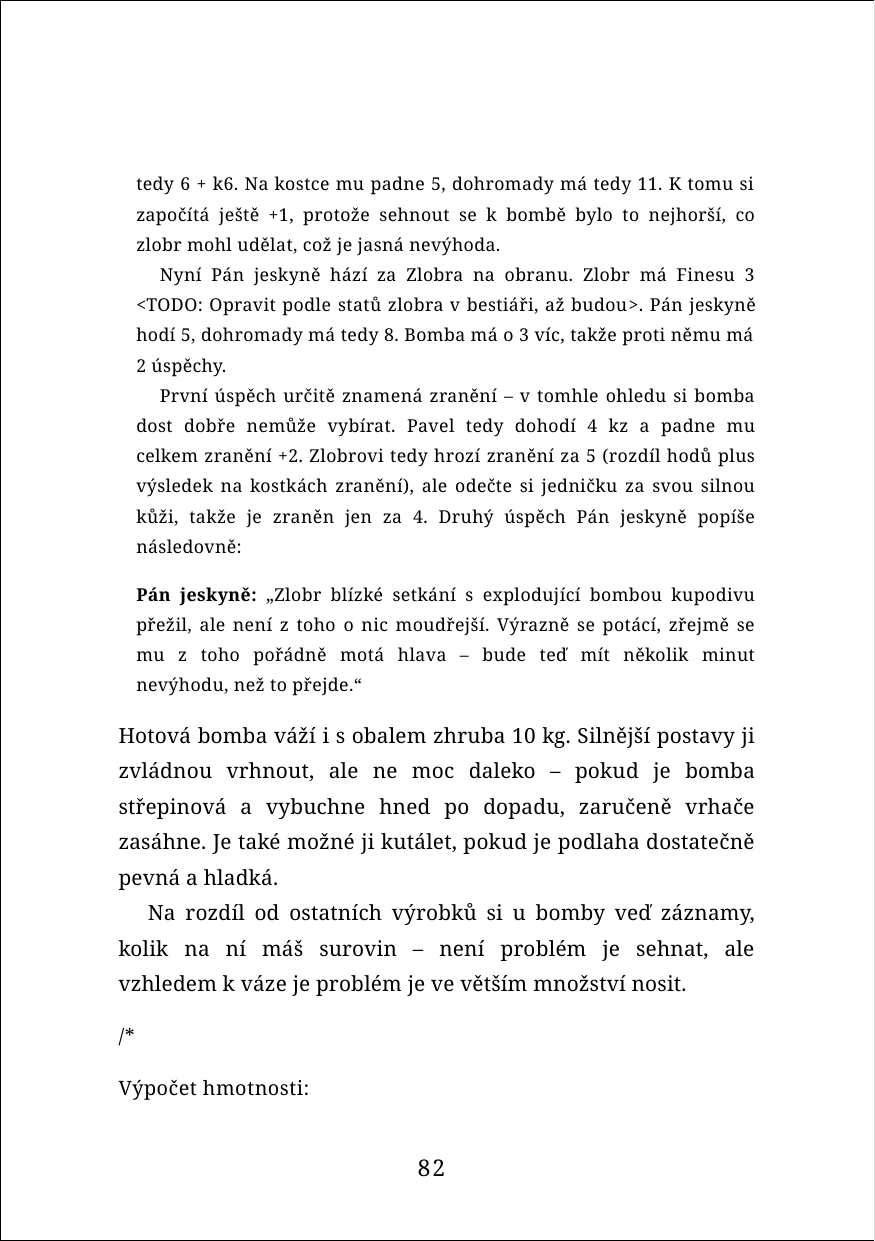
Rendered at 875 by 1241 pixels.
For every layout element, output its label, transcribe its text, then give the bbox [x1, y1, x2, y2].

text /* [118, 1023, 756, 1049]
text Hotová bomba váží i s obalem zhruba 10 kg. Silnější postavy ji zvládnou vrhnout, ale ne moc daleko – pokud je bomba střepinová a vybuchne hned po dopadu, zaručeně vrhače zasáhne. Je také možné ji kutálet, pokud je podlaha dostatečně pevná a hladká. Na rozdíl od ostatních výrobků si u bomby veď záznamy, kolik na ní máš surovin – není problém je sehnat, ale vzhledem k váze je problém je ve větším množství nosit. [118, 721, 756, 998]
text Pán jeskyně: „Zlobr blízké setkání s explodující bombou kupodivu přežil, ale není z toho o nic moudřejší. Výrazně se potácí, zřejmě se mu z toho pořádně motá hlava – bude teď mít několik minut nevýhodu, než to přejde.“ [136, 582, 756, 697]
text Výpočet hmotnosti: [118, 1074, 756, 1101]
text tedy 6 + k6. Na kostce mu padne 5, dohromady má tedy 11. K tomu si započítá ještě +1, protože sehnout se k bombě bylo to nejhorší, co zlobr mohl udělat, což je jasná nevýhoda. Nyní Pán jeskyně hází za Zlobra na obranu. Zlobr má Finesu 3 <TODO: Opravit podle statů zlobra v bestiáři, až budou>. Pán jeskyně hodí 5, dohromady má tedy 8. Bomba má o 3 víc, takže proti němu má 2 úspěchy. První úspěch určitě znamená zranění – v tomhle ohledu si bomba dost dobře nemůže vybírat. Pavel tedy dohodí 4 kz a padne mu celkem zranění +2. Zlobrovi tedy hrozí zranění za 5 (rozdíl hodů plus výsledek na kostkách zranění), ale odečte si jedničku za svou silnou kůži, takže je zraněn jen za 4. Druhý úspěch Pán jeskyně popíše následovně: [136, 172, 756, 558]
